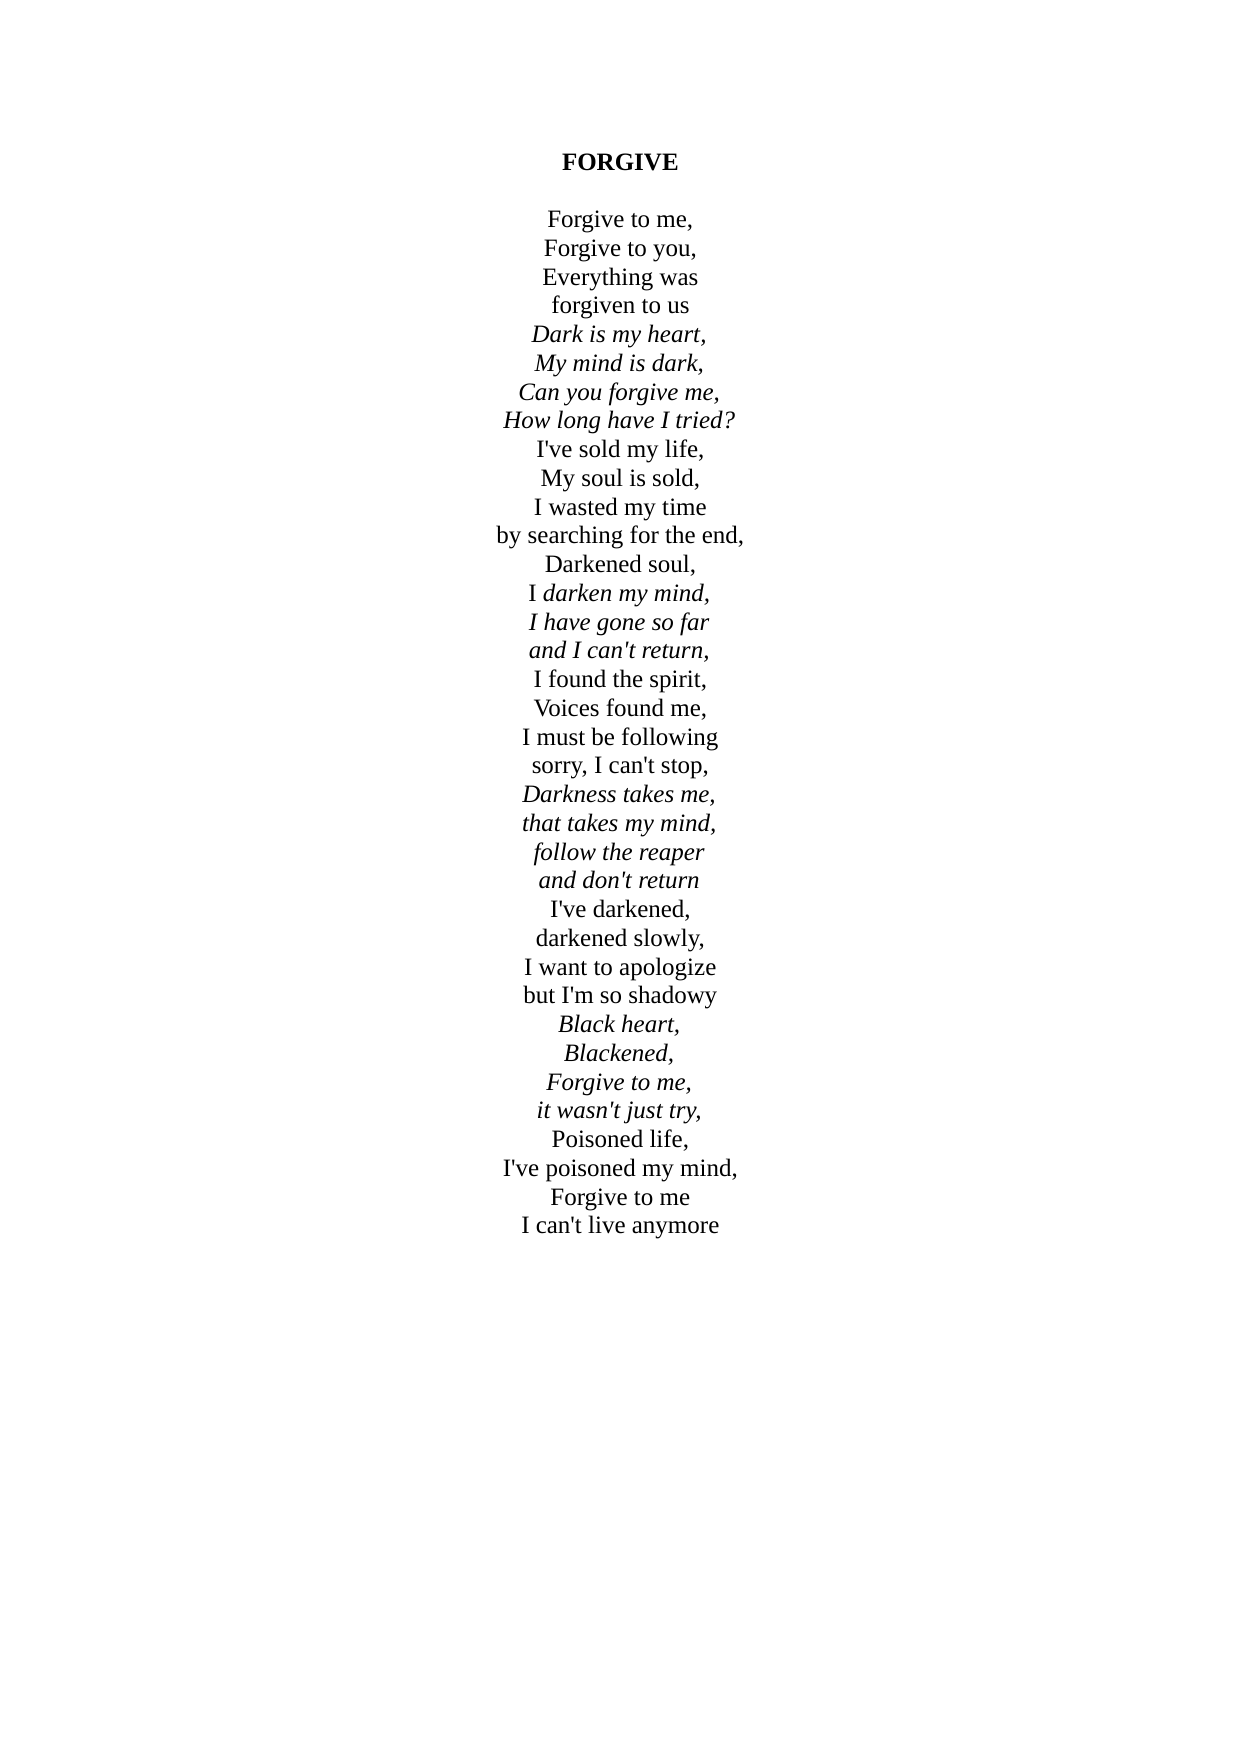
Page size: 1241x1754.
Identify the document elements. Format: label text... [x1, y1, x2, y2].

text that takes my mind, [118, 808, 1122, 837]
text I wasted my time [118, 492, 1122, 521]
text sorry, I can't stop, [118, 751, 1122, 779]
text I want to apologize [118, 952, 1122, 981]
text I can't live anymore [118, 1211, 1122, 1239]
text Forgive to me, [118, 1067, 1122, 1096]
text and don't return [118, 866, 1122, 894]
text Voices found me, [118, 693, 1122, 722]
text I darken my mind, [118, 578, 1122, 607]
text How long have I tried? [118, 406, 1122, 434]
text it wasn't just try, [118, 1096, 1122, 1124]
text My mind is dark, [118, 348, 1122, 377]
text I have gone so far [118, 607, 1122, 636]
text My soul is sold, [118, 463, 1122, 492]
text I found the spirit, [118, 664, 1122, 693]
text I've poisoned my mind, [118, 1153, 1122, 1182]
text Everything was [118, 262, 1122, 291]
text Darkness takes me, [118, 779, 1122, 808]
text I must be following [118, 722, 1122, 751]
text follow the reaper [118, 837, 1122, 866]
text Dark is my heart, [118, 319, 1122, 348]
text I've darkened, [118, 894, 1122, 923]
text Forgive to me, [118, 204, 1122, 233]
text Forgive to you, [118, 233, 1122, 262]
text Blackened, [118, 1038, 1122, 1067]
text Darkened soul, [118, 549, 1122, 578]
text Black heart, [118, 1009, 1122, 1038]
text and I can't return, [118, 636, 1122, 664]
text Can you forgive me, [118, 377, 1122, 406]
text by searching for the end, [118, 521, 1122, 549]
text FORGIVE [118, 147, 1122, 176]
text but I'm so shadowy [118, 981, 1122, 1009]
text Poisoned life, [118, 1124, 1122, 1153]
text darkened slowly, [118, 923, 1122, 952]
text I've sold my life, [118, 434, 1122, 463]
text Forgive to me [118, 1182, 1122, 1211]
text forgiven to us [118, 291, 1122, 319]
